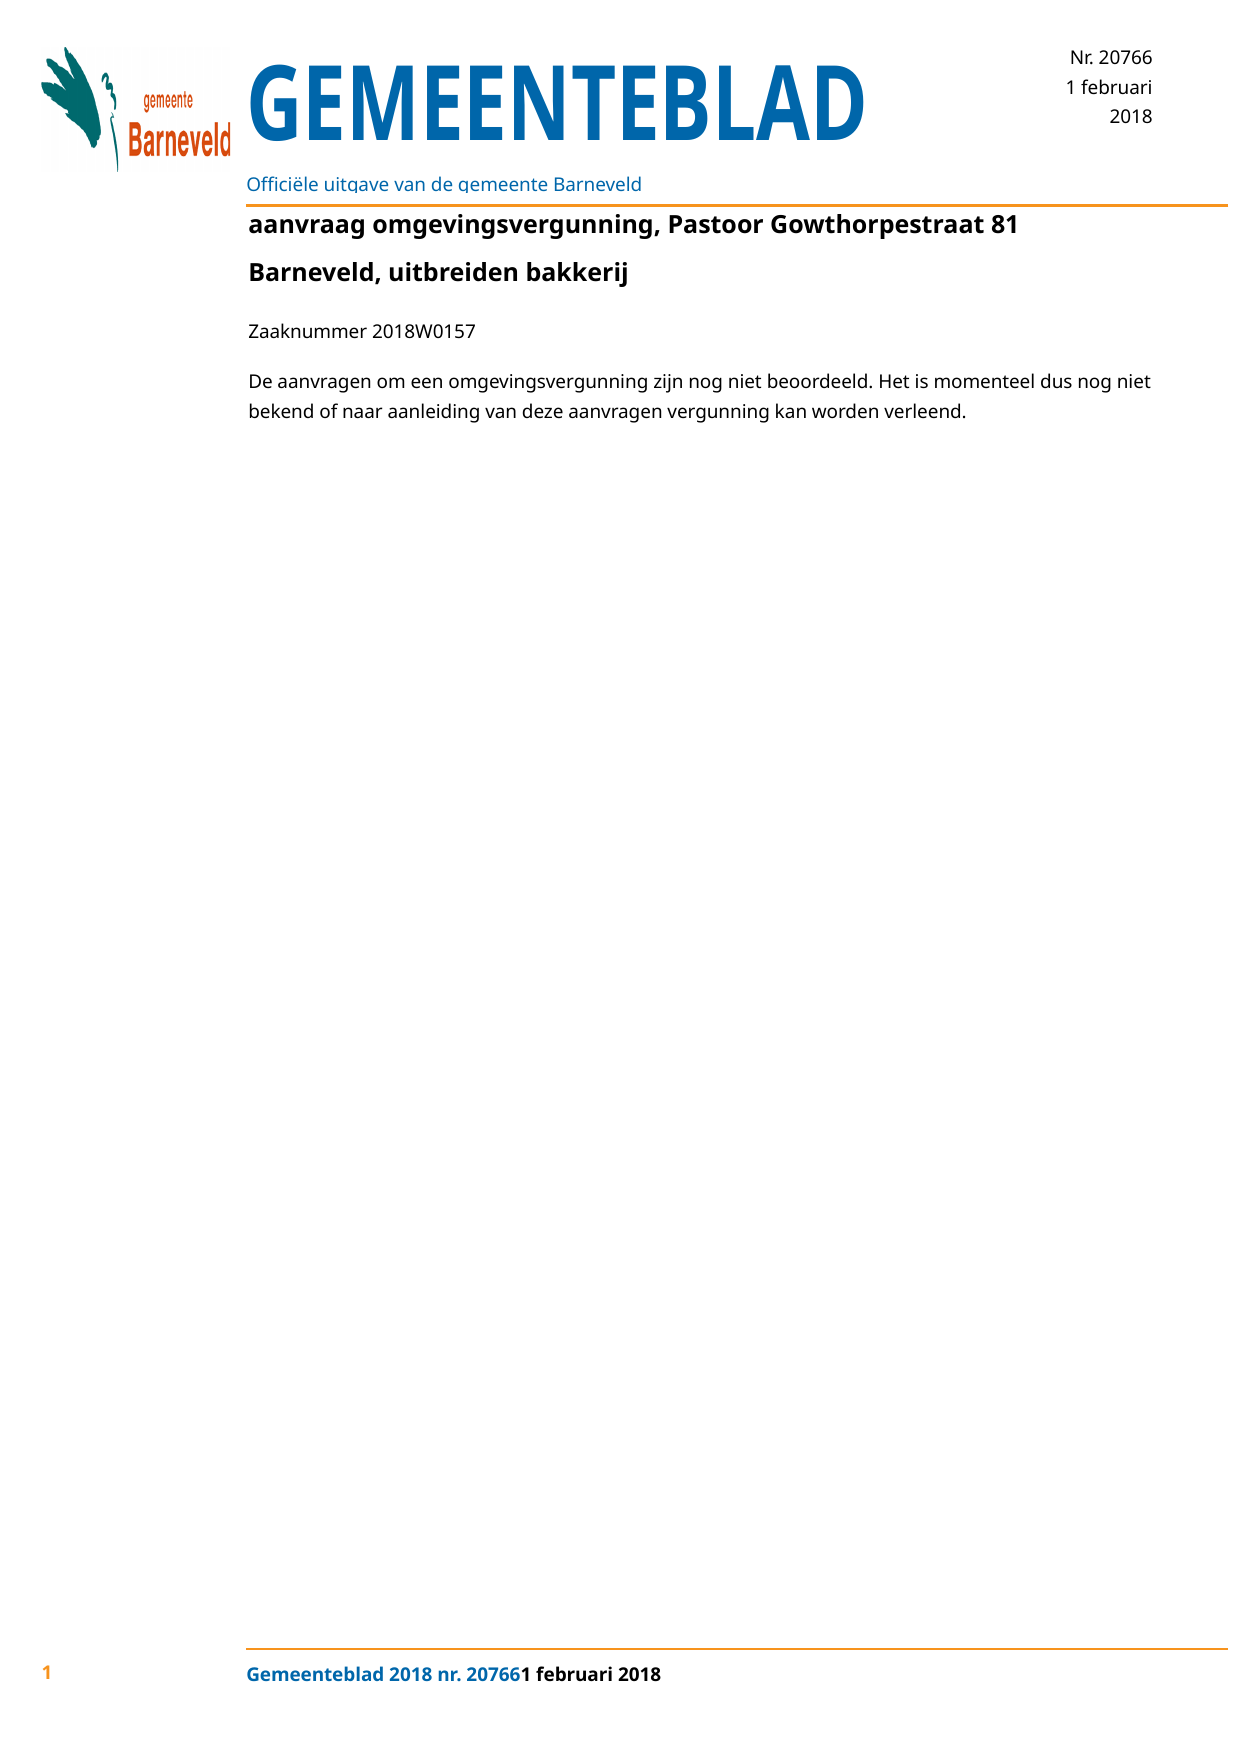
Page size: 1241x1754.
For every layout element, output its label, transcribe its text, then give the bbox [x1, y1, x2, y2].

text aanvraag omgevingsvergunning, Pastoor Gowthorpestraat 81 Barneveld, uitbreiden bakkerij [248, 207, 1152, 288]
picture [41, 47, 231, 172]
text De aanvragen om een omgevingsvergunning zijn nog niet beoordeeld. Het is momenteel dus nog niet bekend of naar aanleiding van deze aanvragen vergunning kan worden verleend. [248, 368, 1152, 424]
text Zaaknummer 2018W0157 [248, 318, 1152, 344]
